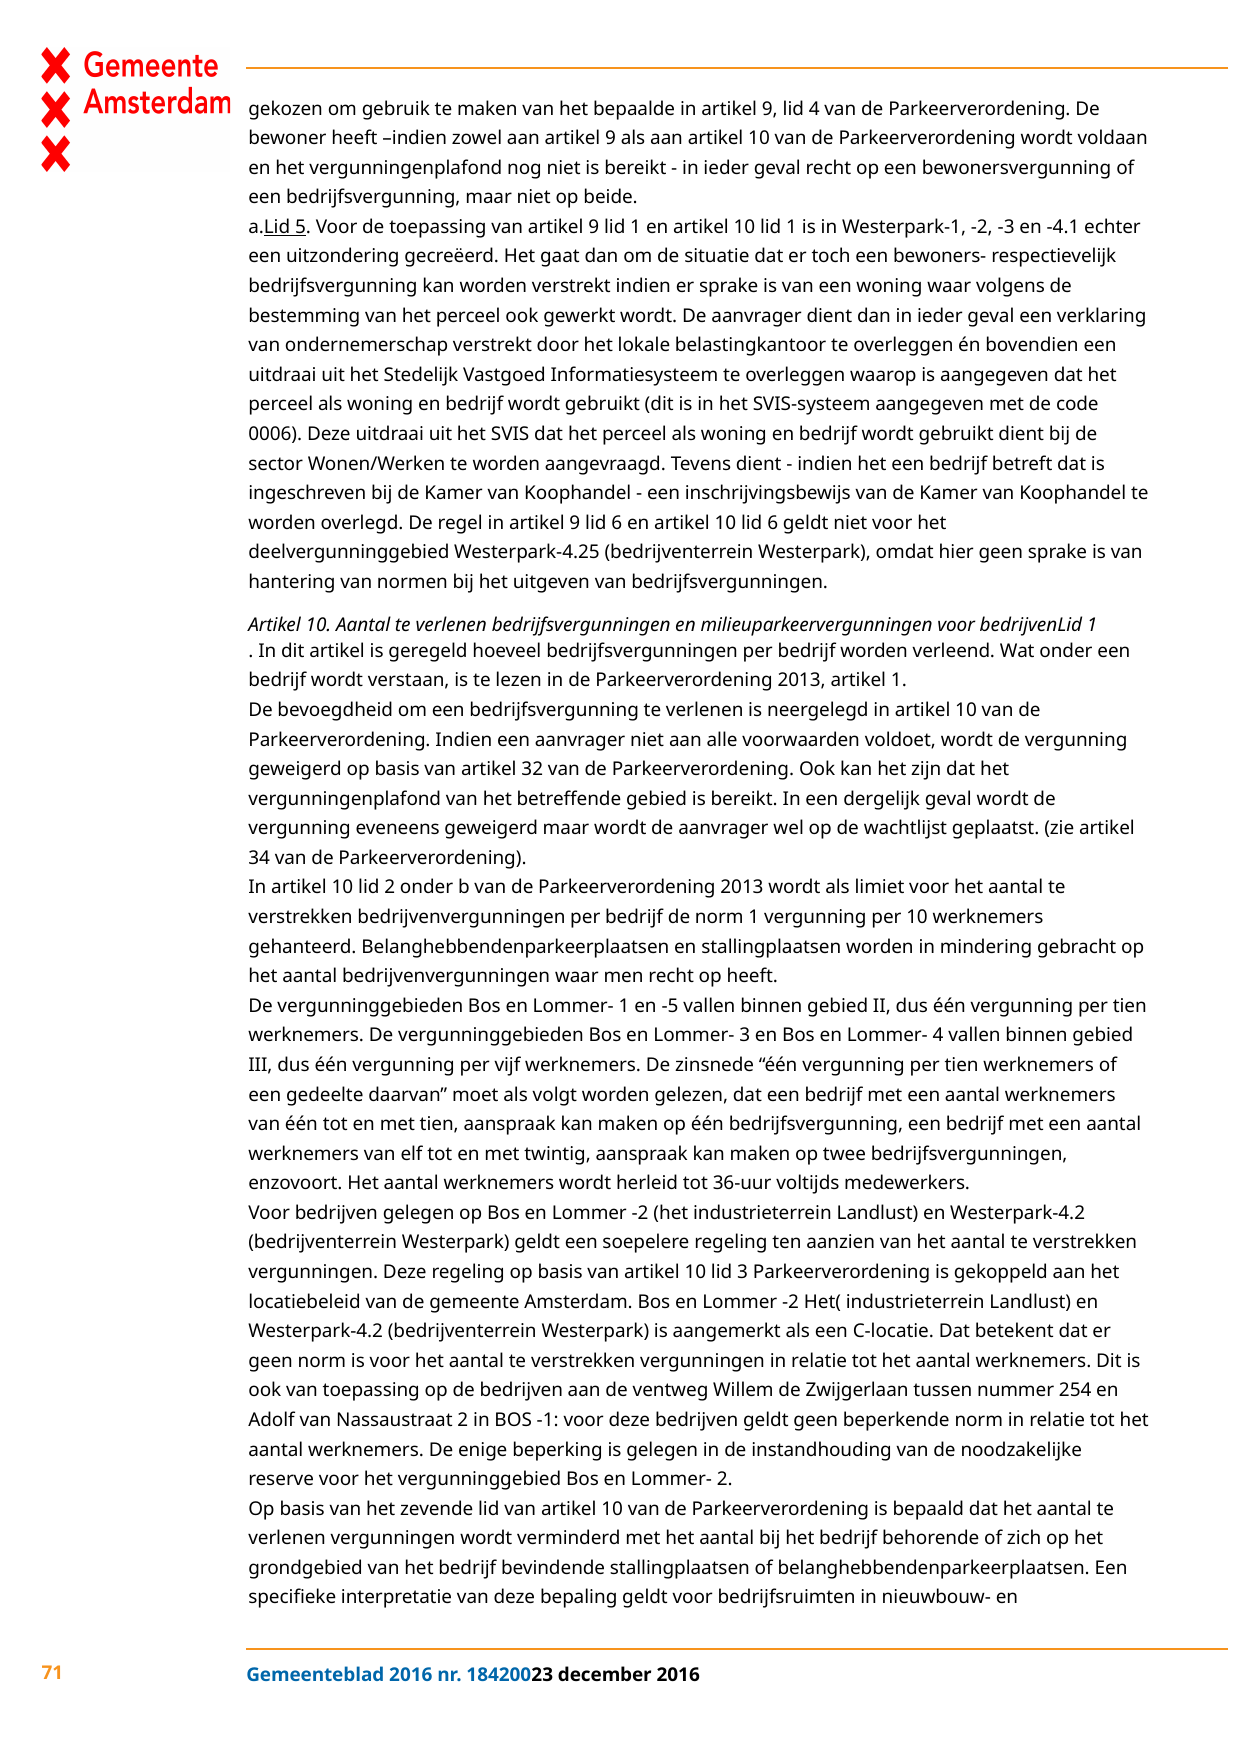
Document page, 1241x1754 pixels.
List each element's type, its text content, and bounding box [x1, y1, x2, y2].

text Op basis van het zevende lid van artikel 10 van de Parkeerverordening is bepaald dat het aantal te verlenen vergunningen wordt verminderd met het aantal bij het bedrijf behorende of zich op het grondgebied van het bedrijf bevindende stallingplaatsen of belanghebbendenparkeerplaatsen. Een specifieke interpretatie van deze bepaling geldt voor bedrijfsruimten in nieuwbouw- en [248, 1495, 1152, 1609]
text De bevoegdheid om een bedrijfsvergunning te verlenen is neergelegd in artikel 10 van de Parkeerverordening. Indien een aanvrager niet aan alle voorwaarden voldoet, wordt de vergunning geweigerd op basis van artikel 32 van de Parkeerverordening. Ook kan het zijn dat het vergunningenplafond van het betreffende gebied is bereikt. In een dergelijk geval wordt de vergunning eveneens geweigerd maar wordt de aanvrager wel op de wachtlijst geplaatst. (zie artikel 34 van de Parkeerverordening). [248, 696, 1152, 870]
text Voor bedrijven gelegen op Bos en Lommer -2 (het industrieterrein Landlust) en Westerpark-4.2 (bedrijventerrein Westerpark) geldt een soepelere regeling ten aanzien van het aantal te verstrekken vergunningen. Deze regeling op basis van artikel 10 lid 3 Parkeerverordening is gekoppeld aan het locatiebeleid van de gemeente Amsterdam. Bos en Lommer -2 Het( industrieterrein Landlust) en Westerpark-4.2 (bedrijventerrein Westerpark) is aangemerkt als een C-locatie. Dat betekent dat er geen norm is voor het aantal te verstrekken vergunningen in relatie tot het aantal werknemers. Dit is ook van toepassing op de bedrijven aan de ventweg Willem de Zwijgerlaan tussen nummer 254 en Adolf van Nassaustraat 2 in BOS -1: voor deze bedrijven geldt geen beperkende norm in relatie tot het aantal werknemers. De enige beperking is gelegen in de instandhouding van de noodzakelijke reserve voor het vergunninggebied Bos en Lommer- 2. [248, 1199, 1152, 1491]
text gekozen om gebruik te maken van het bepaalde in artikel 9, lid 4 van de Parkeerverordening. De bewoner heeft –indien zowel aan artikel 9 als aan artikel 10 van de Parkeerverordening wordt voldaan en het vergunningenplafond nog niet is bereikt - in ieder geval recht op een bewonersvergunning of een bedrijfsvergunning, maar niet op beide. [248, 95, 1152, 209]
text . In dit artikel is geregeld hoeveel bedrijfsvergunningen per bedrijf worden verleend. Wat onder een bedrijf wordt verstaan, is te lezen in de Parkeerverordening 2013, artikel 1. [248, 637, 1152, 692]
picture [41, 47, 231, 172]
text De vergunninggebieden Bos en Lommer- 1 en -5 vallen binnen gebied II, dus één vergunning per tien werknemers. De vergunninggebieden Bos en Lommer- 3 en Bos en Lommer- 4 vallen binnen gebied III, dus één vergunning per vijf werknemers. De zinsnede “één vergunning per tien werknemers of een gedeelte daarvan” moet als volgt worden gelezen, dat een bedrijf met een aantal werknemers van één tot en met tien, aanspraak kan maken op één bedrijfsvergunning, een bedrijf met een aantal werknemers van elf tot en met twintig, aanspraak kan maken op twee bedrijfsvergunningen, enzovoort. Het aantal werknemers wordt herleid tot 36-uur voltijds medewerkers. [248, 992, 1152, 1195]
text a.Lid 5. Voor de toepassing van artikel 9 lid 1 en artikel 10 lid 1 is in Westerpark-1, -2, -3 en -4.1 echter een uitzondering gecreëerd. Het gaat dan om de situatie dat er toch een bewoners- respectievelijk bedrijfsvergunning kan worden verstrekt indien er sprake is van een woning waar volgens de bestemming van het perceel ook gewerkt wordt. De aanvrager dient dan in ieder geval een verklaring van ondernemerschap verstrekt door het lokale belastingkantoor te overleggen én bovendien een uitdraai uit het Stedelijk Vastgoed Informatiesysteem te overleggen waarop is aangegeven dat het perceel als woning en bedrijf wordt gebruikt (dit is in het SVIS-systeem aangegeven met de code 0006). Deze uitdraai uit het SVIS dat het perceel als woning en bedrijf wordt gebruikt dient bij de sector Wonen/Werken te worden aangevraagd. Tevens dient - indien het een bedrijf betreft dat is ingeschreven bij de Kamer van Koophandel - een inschrijvingsbewijs van de Kamer van Koophandel te worden overlegd. De regel in artikel 9 lid 6 en artikel 10 lid 6 geldt niet voor het deelvergunninggebied Westerpark-4.25 (bedrijventerrein Westerpark), omdat hier geen sprake is van hantering van normen bij het uitgeven van bedrijfsvergunningen. [248, 213, 1152, 594]
text Artikel 10. Aantal te verlenen bedrijfsvergunningen en milieuparkeervergunningen voor bedrijvenLid 1 [248, 611, 1152, 637]
text In artikel 10 lid 2 onder b van de Parkeerverordening 2013 wordt als limiet voor het aantal te verstrekken bedrijvenvergunningen per bedrijf de norm 1 vergunning per 10 werknemers gehanteerd. Belanghebbendenparkeerplaatsen en stallingplaatsen worden in mindering gebracht op het aantal bedrijvenvergunningen waar men recht op heeft. [248, 874, 1152, 988]
